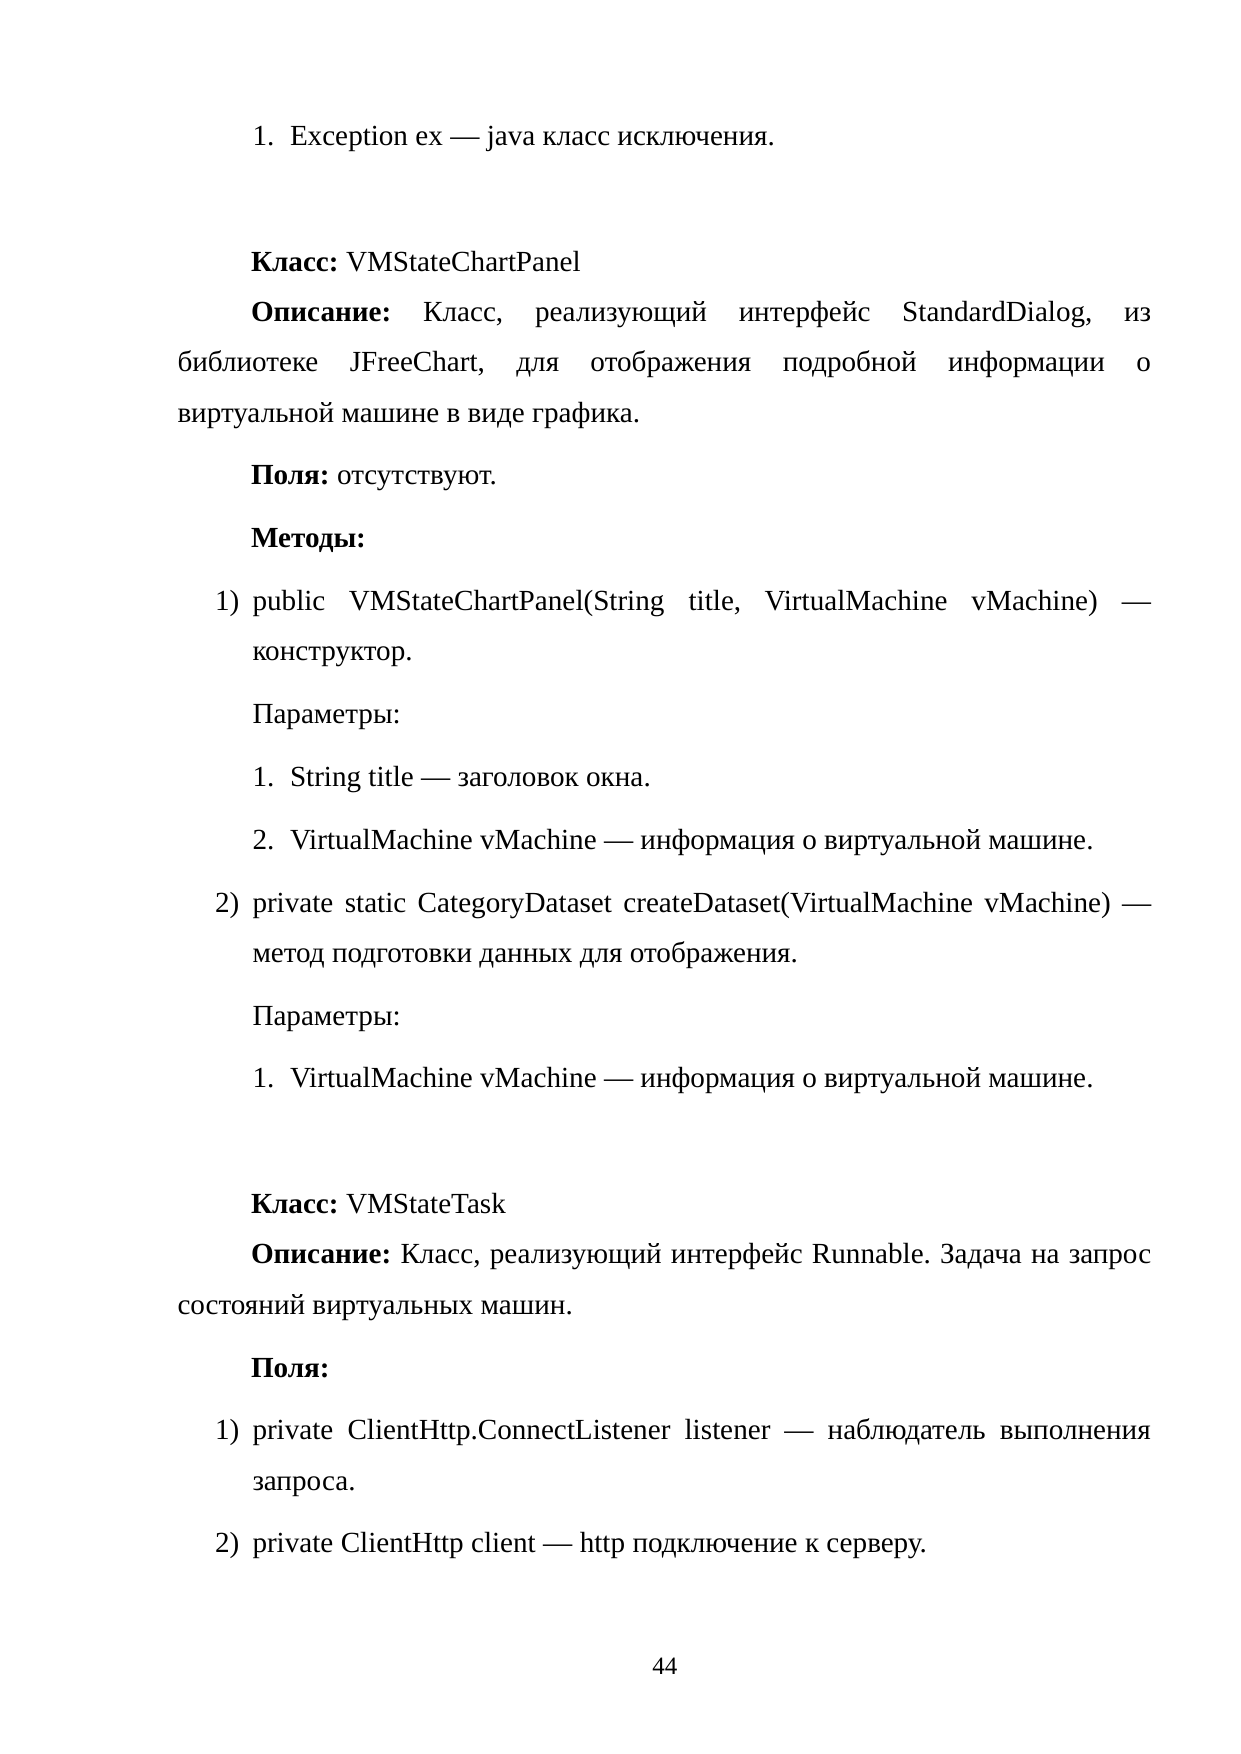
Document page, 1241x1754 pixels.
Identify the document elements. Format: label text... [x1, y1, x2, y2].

list Exception ex — java класс исключения. [252, 118, 1152, 152]
list private static CategoryDataset createDataset(VirtualMachine vMachine) — метод подготовки данных для отображения. [215, 885, 1152, 968]
text Методы: [177, 520, 1152, 554]
text Описание: Класс, реализующий интерфейс StandardDialog, из библиотеке JFreeChart, для отображения подробной информации о виртуальной машине в виде графика. [177, 294, 1152, 428]
list Параметры: [215, 696, 1152, 730]
text Поля: [177, 1350, 1152, 1383]
text Класс: VMStateTask [177, 1186, 1152, 1220]
text Поля: отсутствуют. [177, 457, 1152, 491]
text Класс: VMStateChartPanel [177, 244, 1152, 277]
list private ClientHttp.ConnectListener listener — наблюдатель выполнения запроса. [215, 1412, 1152, 1496]
list private ClientHttp client — http подключение к серверу. [215, 1526, 1152, 1559]
list String title — заголовок окна. [252, 759, 1152, 793]
list Параметры: [215, 998, 1152, 1031]
list public VMStateChartPanel(String title, VirtualMachine vMachine) — конструктор. [215, 583, 1152, 667]
list VirtualMachine vMachine — информация о виртуальной машине. [252, 822, 1152, 855]
text Описание: Класс, реализующий интерфейс Runnable. Задача на запрос состояний виртуальных машин. [177, 1237, 1152, 1320]
list VirtualMachine vMachine — информация о виртуальной машине. [252, 1061, 1152, 1094]
